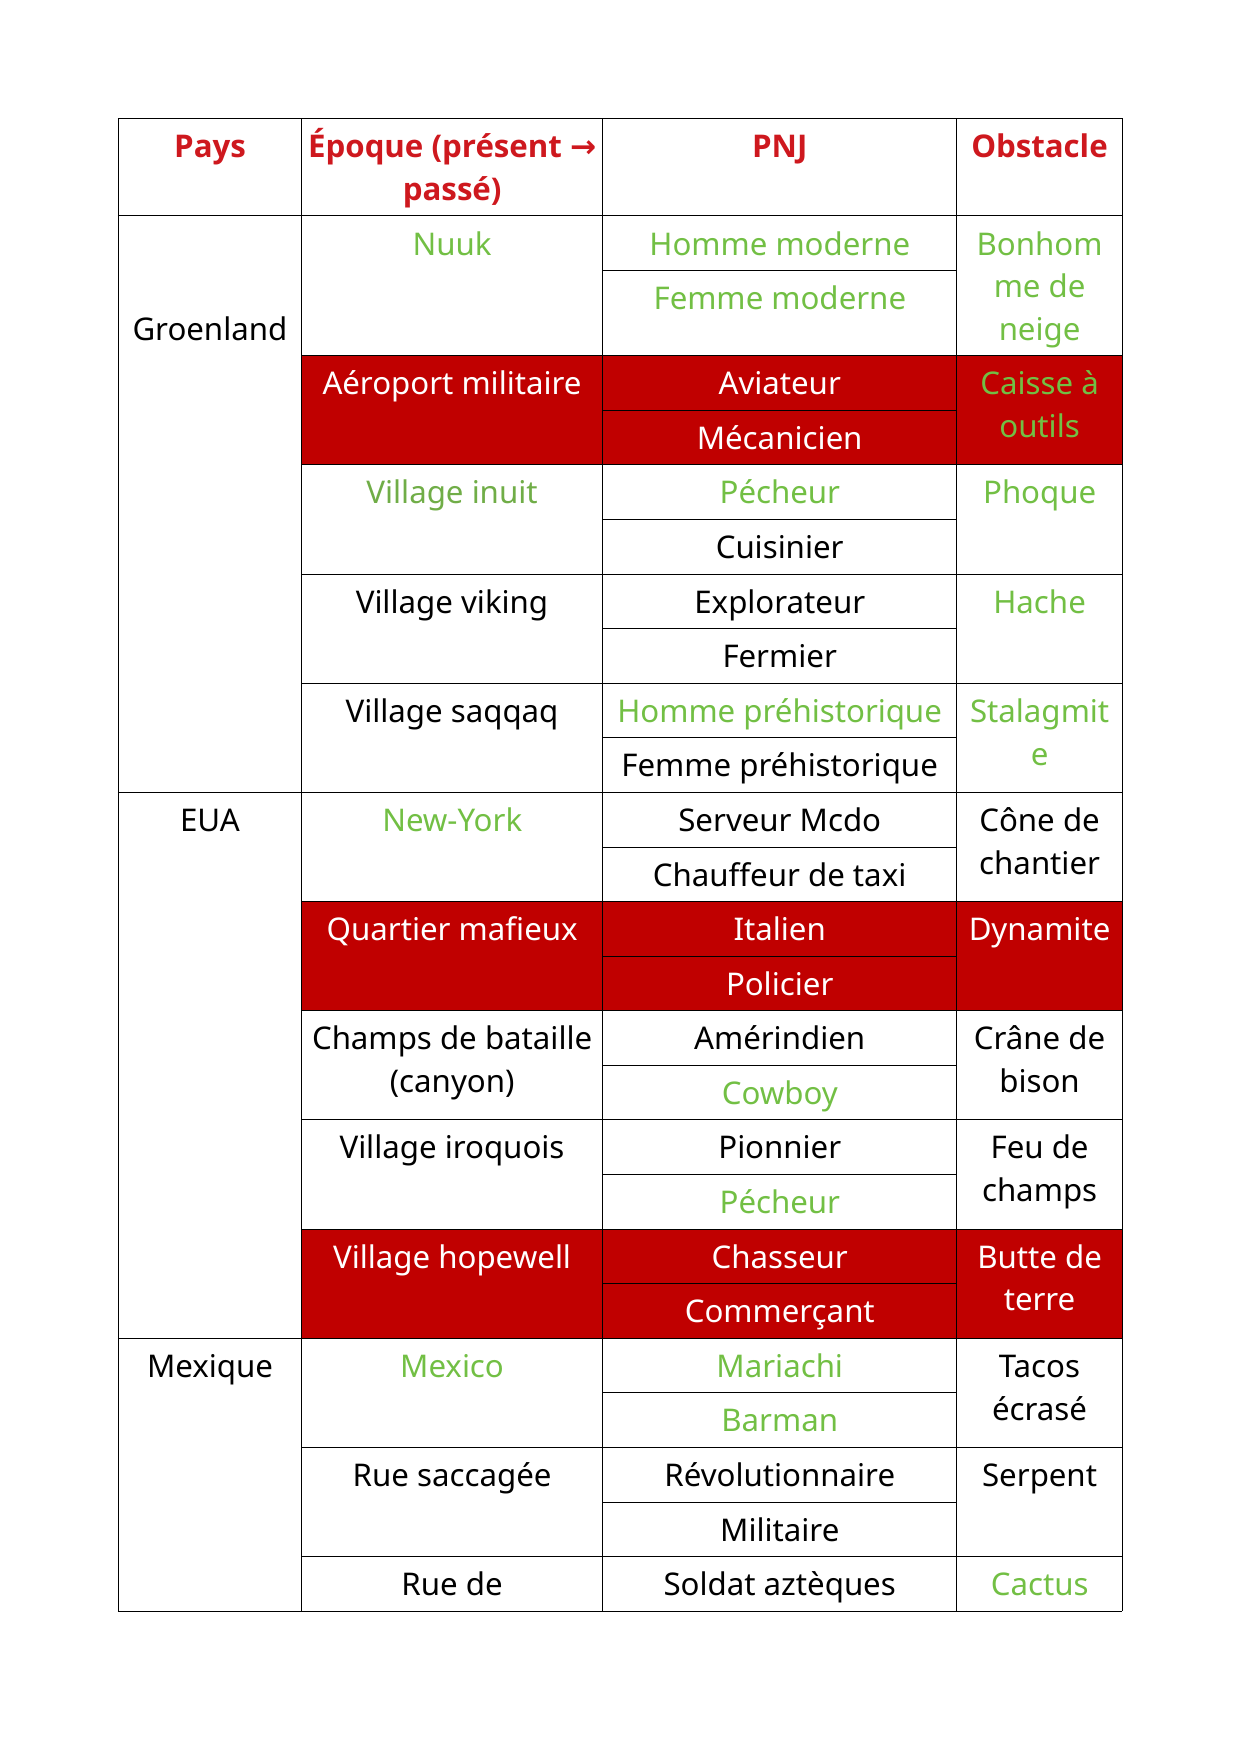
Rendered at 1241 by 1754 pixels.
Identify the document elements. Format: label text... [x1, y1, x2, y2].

table_cell Mexique [119, 1339, 301, 1611]
table_cell Cuisinier [603, 520, 956, 573]
table_cell Village iroquois [302, 1120, 602, 1228]
table_cell Italien [603, 902, 956, 956]
table_cell Aéroport militaire [302, 356, 602, 464]
table_header Obstacle [957, 119, 1122, 215]
table_cell Cowboy [603, 1066, 956, 1119]
table_cell Soldat aztèques [603, 1557, 956, 1611]
table_cell Policier [603, 957, 956, 1010]
table_cell Commerçant [603, 1284, 956, 1338]
table_cell Homme moderne [603, 216, 956, 270]
table_header PNJ [603, 119, 956, 215]
table_cell Rue de [302, 1557, 602, 1611]
table_cell Serveur Mcdo [603, 793, 956, 846]
table_cell Quartier mafieux [302, 902, 602, 1010]
table_cell Hache [957, 575, 1122, 683]
table_cell Fermier [603, 629, 956, 683]
table_cell Chasseur [603, 1230, 956, 1283]
table_cell Village viking [302, 575, 602, 683]
table_cell Dynamite [957, 902, 1122, 1010]
table_cell Pécheur [603, 1175, 956, 1228]
table_cell Femme préhistorique [603, 738, 956, 792]
table_cell Révolutionnaire [603, 1448, 956, 1501]
table_cell Nuuk [302, 216, 602, 355]
table_cell Mariachi [603, 1339, 956, 1392]
table_cell Village saqqaq [302, 684, 602, 792]
table_cell Serpent [957, 1448, 1122, 1556]
table_cell Rue saccagée [302, 1448, 602, 1556]
table_cell Mexico [302, 1339, 602, 1447]
table_cell Butte de terre [957, 1230, 1122, 1338]
table_cell Pécheur [603, 465, 956, 519]
table_cell Militaire [603, 1503, 956, 1556]
table_cell Caisse à outils [957, 356, 1122, 464]
table_cell Champs de bataille (canyon) [302, 1011, 602, 1119]
table_cell Stalagmite [957, 684, 1122, 792]
table_cell Pionnier [603, 1120, 956, 1174]
table_cell Village inuit [302, 465, 602, 573]
table_cell Amérindien [603, 1011, 956, 1065]
table_cell Crâne de bison [957, 1011, 1122, 1119]
table_header Pays [119, 119, 301, 215]
table_cell Femme moderne [603, 271, 956, 355]
table_cell Mécanicien [603, 411, 956, 464]
table_cell Cône de chantier [957, 793, 1122, 901]
table_cell Bonhomme de neige [957, 216, 1122, 355]
table_cell New-York [302, 793, 602, 901]
table_cell Barman [603, 1393, 956, 1447]
table_cell Phoque [957, 465, 1122, 573]
table_cell Feu de champs [957, 1120, 1122, 1228]
table_cell Chauffeur de taxi [603, 848, 956, 901]
table_cell Explorateur [603, 575, 956, 628]
table_cell Aviateur [603, 356, 956, 410]
table_cell Groenland [119, 216, 301, 792]
table_cell EUA [119, 793, 301, 1338]
table_cell Cactus [957, 1557, 1122, 1611]
table_cell Tacos écrasé [957, 1339, 1122, 1447]
table_cell Village hopewell [302, 1230, 602, 1338]
table_header Époque (présent → passé) [302, 119, 602, 215]
table_cell Homme préhistorique [603, 684, 956, 737]
